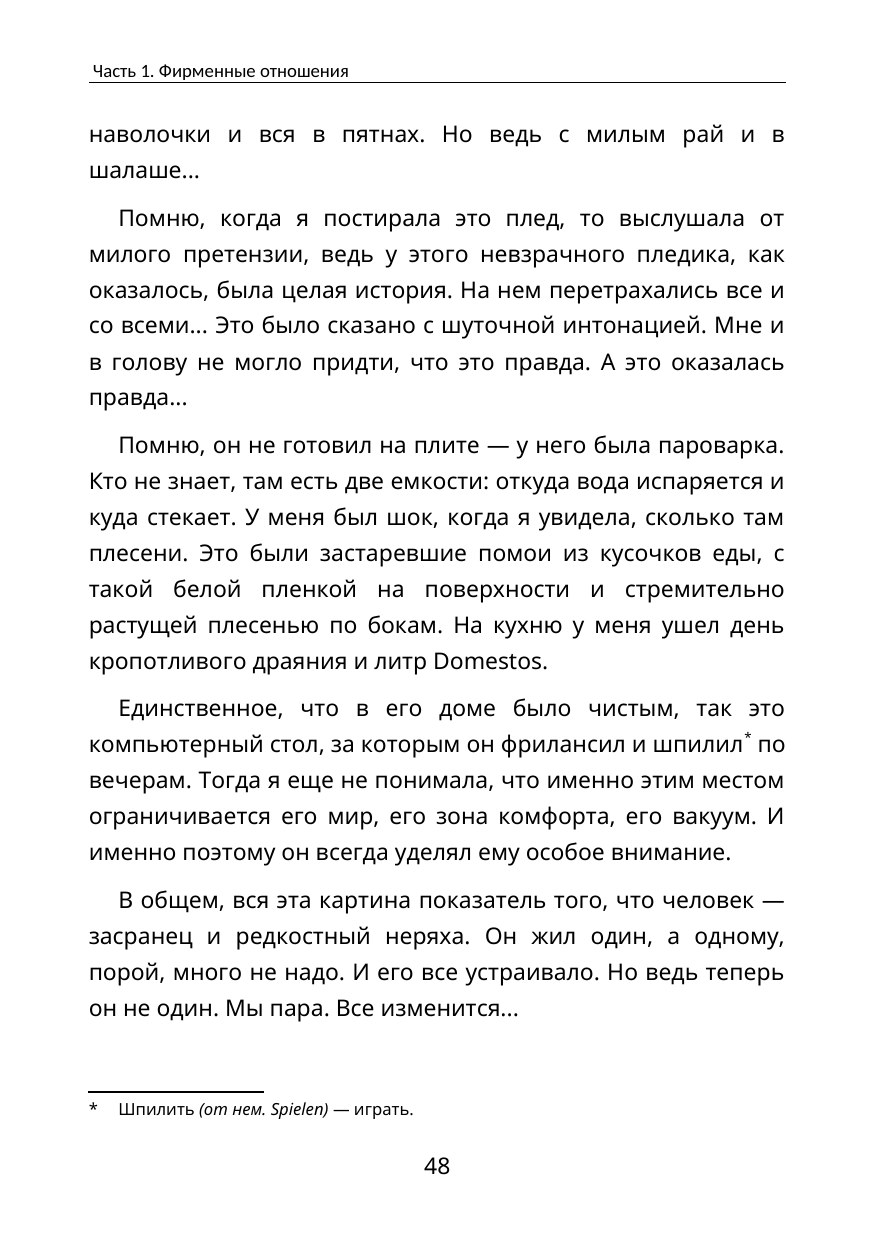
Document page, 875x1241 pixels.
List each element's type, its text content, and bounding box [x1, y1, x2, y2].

text Единственное, что в его доме было чистым, так это компьютерный стол, за которым он фрилансил и шпилил по вечерам. Тогда я еще не понимала, что именно этим местом ограничивается его мир, его зона комфорта, его вакуум. И именно поэтому он всегда уделял ему особое внимание. [88, 692, 786, 867]
text В общем, вся эта картина показатель того, что человек — засранец и редкостный неряха. Он жил один, а одному, порой, много не надо. И его все устраивало. Но ведь теперь он не один. Мы пара. Все изменится... [88, 884, 786, 1023]
text Помню, он не готовил на плите — у него была пароварка. Кто не знает, там есть две емкости: откуда вода испаряется и куда стекает. У меня был шок, когда я увидела, сколько там плесени. Это были застаревшие помои из кусочков еды, с такой белой пленкой на поверхности и стремительно растущей плесенью по бокам. На кухню у меня ушел день кропотливого драяния и литр Domestos. [88, 429, 786, 676]
text Шпилить (от нем. Spielen) — играть. [88, 1098, 786, 1120]
text Помню, когда я постирала это плед, то выслушала от милого претензии, ведь у этого невзрачного пледика, как оказалось, была целая история. На нем перетрахались все и со всеми... Это было сказано с шуточной интонацией. Мне и в голову не могло придти, что это правда. А это оказалась правда... [88, 202, 786, 413]
text наволочки и вся в пятнах. Но ведь с милым рай и в шалаше... [88, 118, 786, 185]
